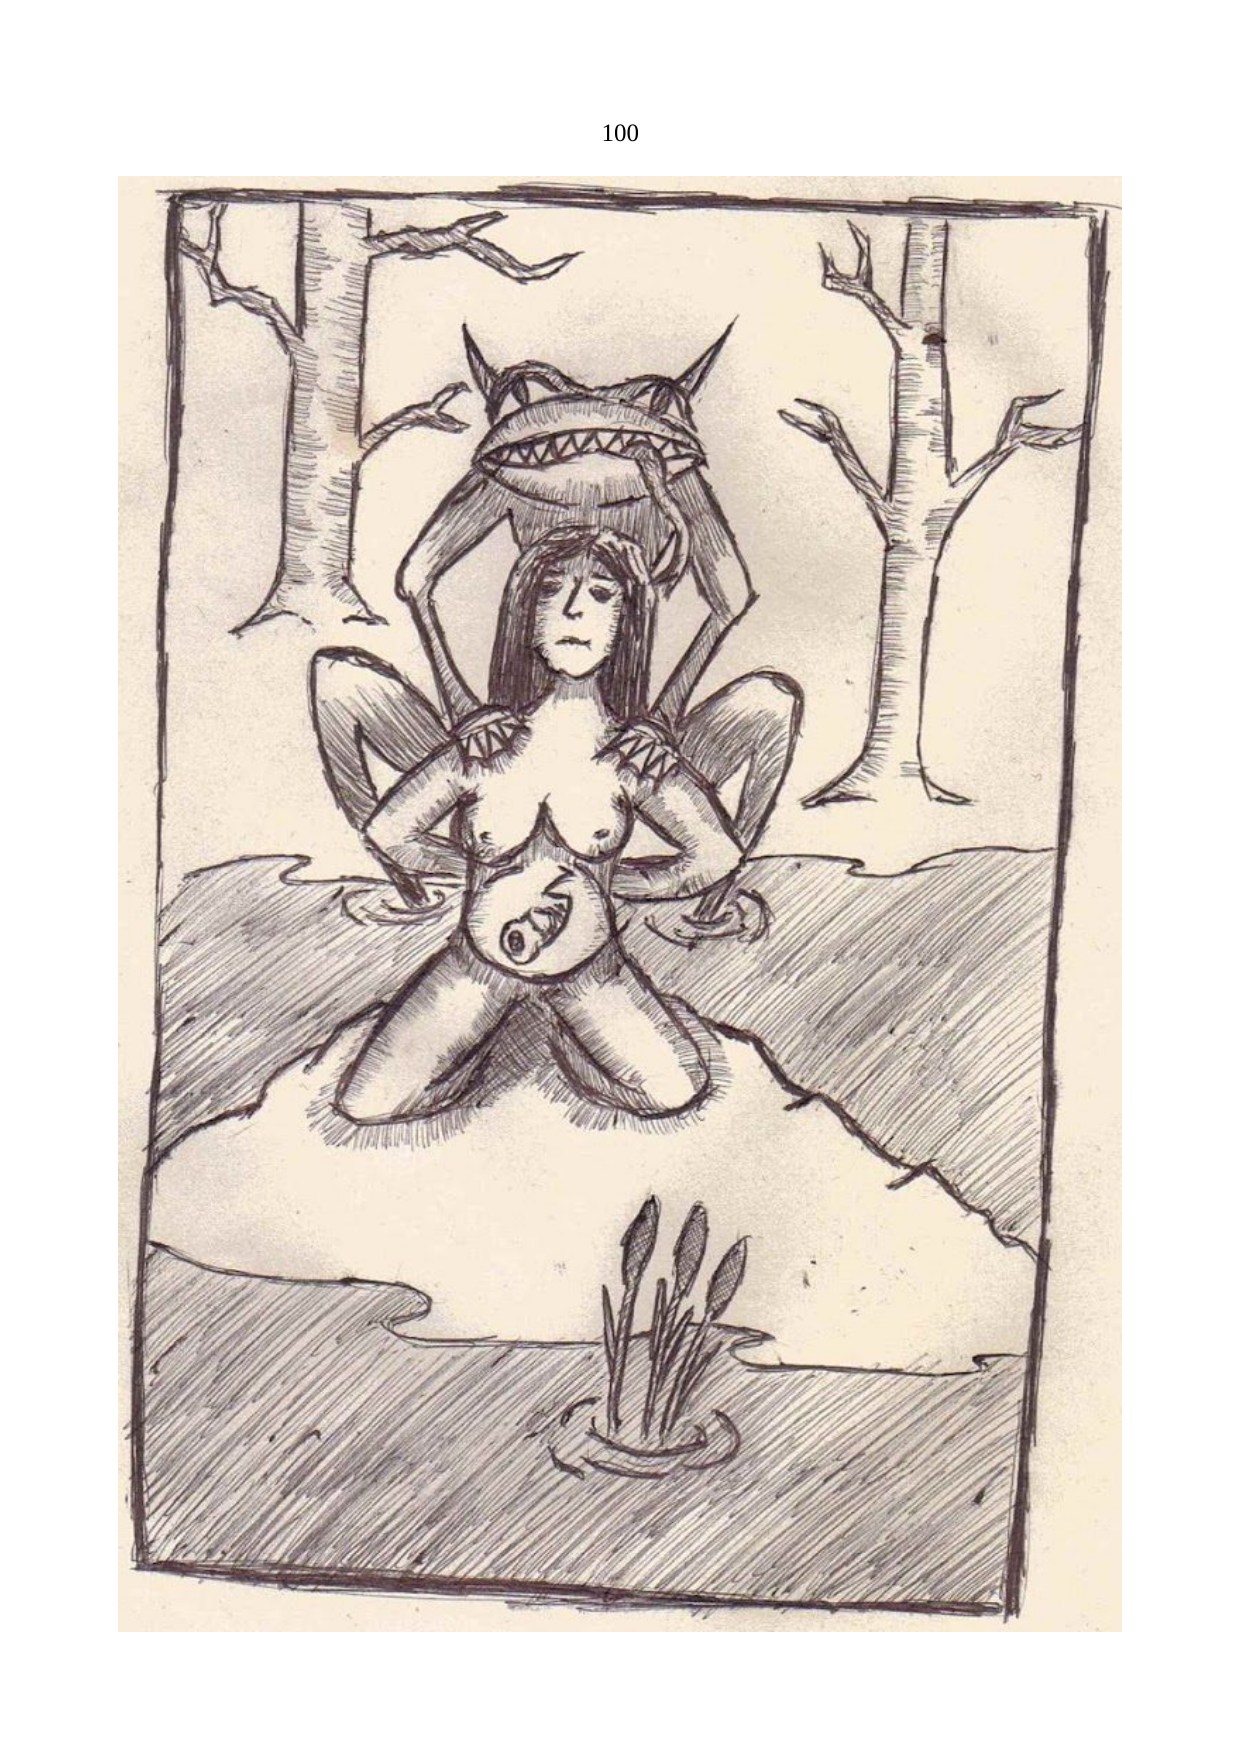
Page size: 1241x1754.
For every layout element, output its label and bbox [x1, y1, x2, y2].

picture [118, 176, 1122, 1632]
